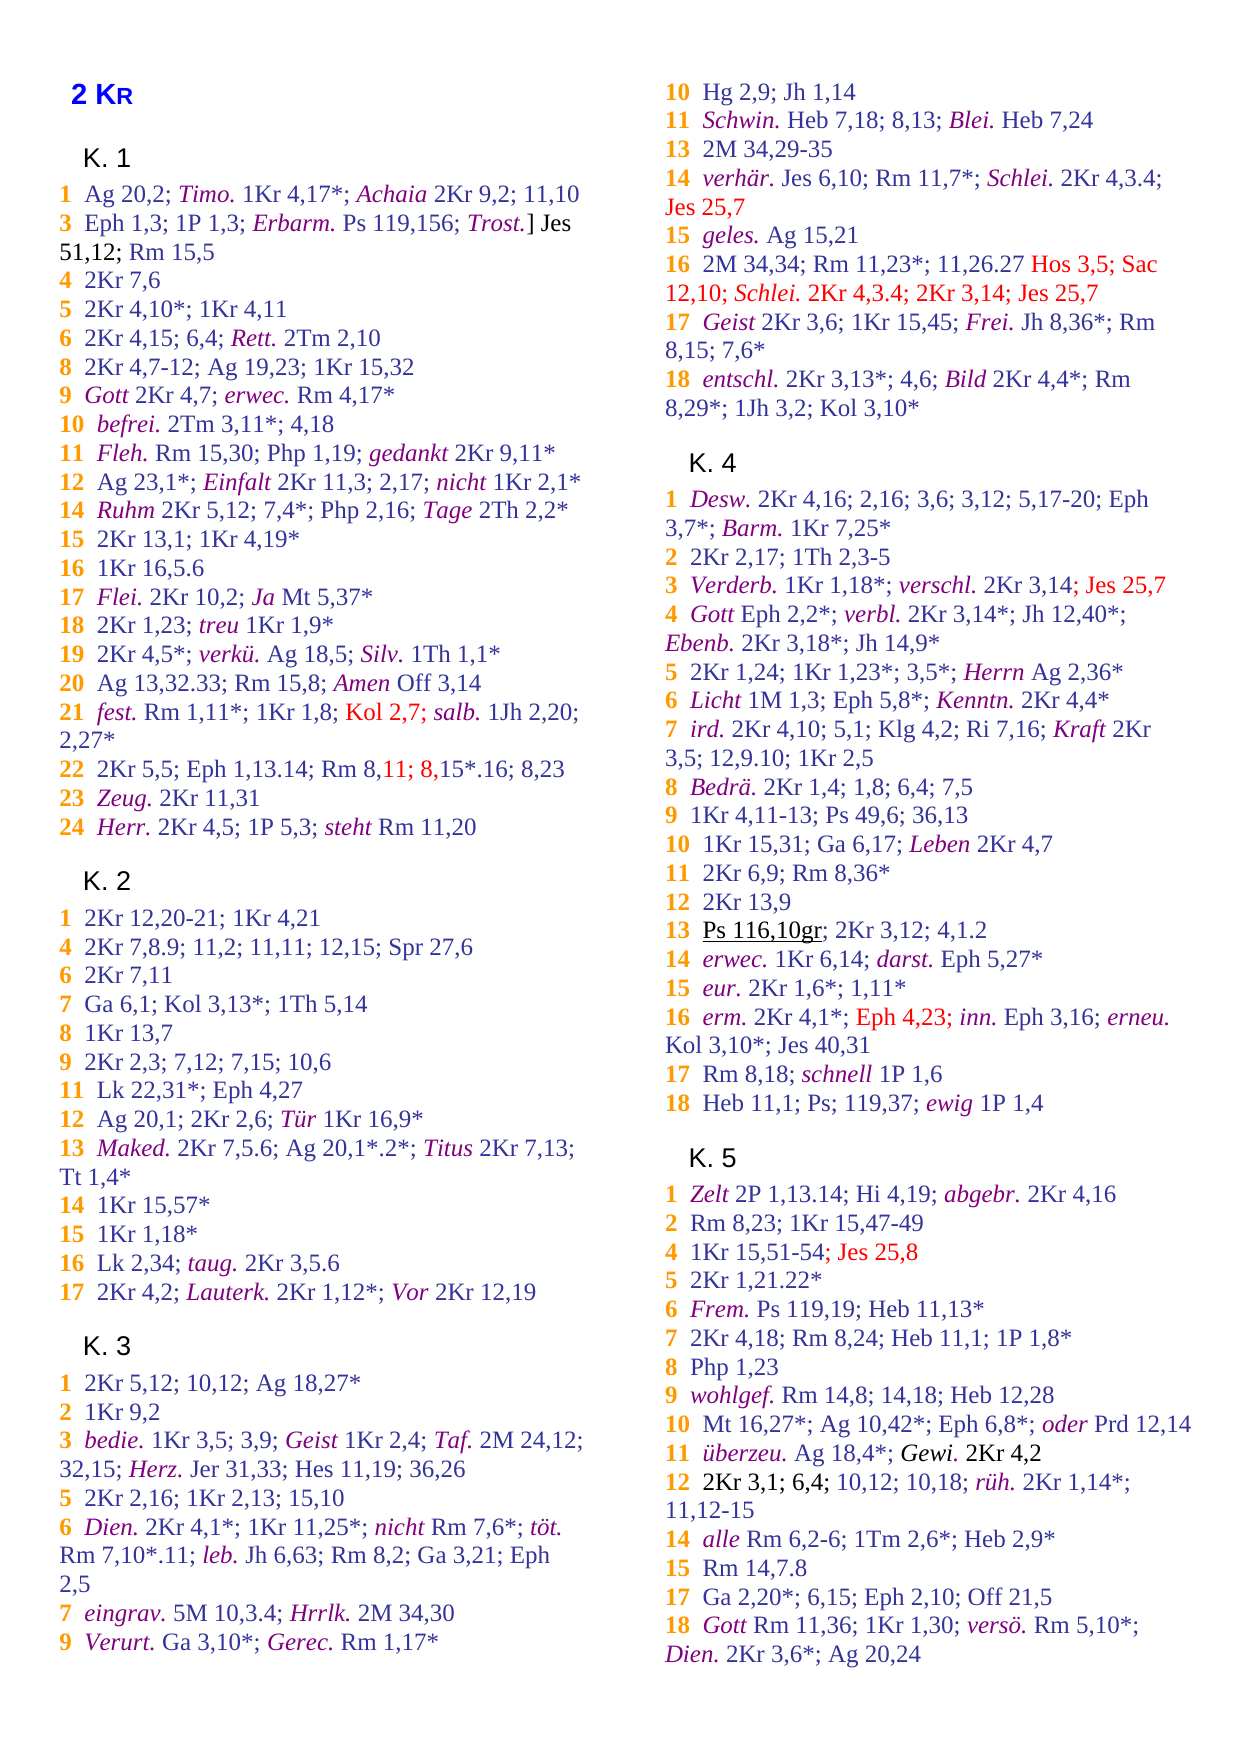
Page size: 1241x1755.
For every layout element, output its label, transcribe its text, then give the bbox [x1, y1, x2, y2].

text 10 Hg 2,9; Jh 1,14 [665, 77, 1193, 106]
text 15 geles. Ag 15,21 [665, 221, 1193, 249]
text 1 Ag 20,2; Timo. 1Kr 4,17*; Achaia 2Kr 9,2; 11,10 [59, 179, 587, 208]
text 18 Gott Rm 11,36; 1Kr 1,30; versö. Rm 5,10*; Dien. 2Kr 3,6*; Ag 20,24 [665, 1611, 1193, 1668]
text 14 erwec. 1Kr 6,14; darst. Eph 5,27* [665, 944, 1193, 973]
text 22 2Kr 5,5; Eph 1,13.14; Rm 8,11; 8,15*.16; 8,23 [59, 754, 587, 783]
subtitle 2 Kr [71, 77, 587, 110]
text 10 befrei. 2Tm 3,11*; 4,18 [59, 409, 587, 438]
text 1 2Kr 5,12; 10,12; Ag 18,27* [59, 1368, 587, 1397]
text 8 1Kr 13,7 [59, 1018, 587, 1047]
subtitle K. 5 [688, 1142, 1193, 1173]
text 16 2M 34,34; Rm 11,23*; 11,26.27 Hos 3,5; Sac 12,10; Schlei. 2Kr 4,3.4; 2Kr 3,14; Jes 25,7 [665, 249, 1193, 307]
text 5 2Kr 1,24; 1Kr 1,23*; 3,5*; Herrn Ag 2,36* [665, 657, 1193, 686]
subtitle K. 2 [83, 865, 587, 897]
text 10 1Kr 15,31; Ga 6,17; Leben 2Kr 4,7 [665, 829, 1193, 858]
text 9 2Kr 2,3; 7,12; 7,15; 10,6 [59, 1047, 587, 1075]
text 5 2Kr 4,10*; 1Kr 4,11 [59, 294, 587, 323]
text 20 Ag 13,32.33; Rm 15,8; Amen Off 3,14 [59, 668, 587, 697]
text 7 eingrav. 5M 10,3.4; Hrrlk. 2M 34,30 [59, 1598, 587, 1627]
text 7 Ga 6,1; Kol 3,13*; 1Th 5,14 [59, 989, 587, 1018]
text 17 Rm 8,18; schnell 1P 1,6 [665, 1059, 1193, 1088]
text 7 2Kr 4,18; Rm 8,24; Heb 11,1; 1P 1,8* [665, 1323, 1193, 1352]
text 18 2Kr 1,23; treu 1Kr 1,9* [59, 610, 587, 639]
subtitle K. 4 [688, 447, 1193, 478]
text 15 1Kr 1,18* [59, 1219, 587, 1248]
text 12 2Kr 13,9 [665, 887, 1193, 916]
text 5 2Kr 1,21.22* [665, 1266, 1193, 1294]
text 9 wohlgef. Rm 14,8; 14,18; Heb 12,28 [665, 1381, 1193, 1409]
text 2 1Kr 9,2 [59, 1397, 587, 1425]
text 11 Fleh. Rm 15,30; Php 1,19; gedankt 2Kr 9,11* [59, 438, 587, 467]
text 13 Maked. 2Kr 7,5.6; Ag 20,1*.2*; Titus 2Kr 7,13; Tt 1,4* [59, 1133, 587, 1190]
text 4 2Kr 7,6 [59, 265, 587, 294]
text 15 Rm 14,7.8 [665, 1553, 1193, 1582]
text 2 2Kr 2,17; 1Th 2,3-5 [665, 542, 1193, 571]
text 21 fest. Rm 1,11*; 1Kr 1,8; Kol 2,7; salb. 1Jh 2,20; 2,27* [59, 697, 587, 754]
text 12 Ag 23,1*; Einfalt 2Kr 11,3; 2,17; nicht 1Kr 2,1* [59, 467, 587, 495]
text 6 2Kr 4,15; 6,4; Rett. 2Tm 2,10 [59, 323, 587, 352]
text 8 Php 1,23 [665, 1352, 1193, 1381]
text 9 Gott 2Kr 4,7; erwec. Rm 4,17* [59, 380, 587, 409]
text 14 1Kr 15,57* [59, 1190, 587, 1219]
text 11 Schwin. Heb 7,18; 8,13; Blei. Heb 7,24 [665, 106, 1193, 134]
text 13 Ps 116,10gr; 2Kr 3,12; 4,1.2 [665, 916, 1193, 944]
text 11 Lk 22,31*; Eph 4,27 [59, 1075, 587, 1104]
text 17 Ga 2,20*; 6,15; Eph 2,10; Off 21,5 [665, 1582, 1193, 1611]
text 14 verhär. Jes 6,10; Rm 11,7*; Schlei. 2Kr 4,3.4; Jes 25,7 [665, 163, 1193, 221]
text 18 entschl. 2Kr 3,13*; 4,6; Bild 2Kr 4,4*; Rm 8,29*; 1Jh 3,2; Kol 3,10* [665, 364, 1193, 422]
text 6 2Kr 7,11 [59, 960, 587, 989]
text 12 Ag 20,1; 2Kr 2,6; Tür 1Kr 16,9* [59, 1104, 587, 1133]
text 8 Bedrä. 2Kr 1,4; 1,8; 6,4; 7,5 [665, 772, 1193, 801]
text 13 2M 34,29-35 [665, 134, 1193, 163]
text 1 Desw. 2Kr 4,16; 2,16; 3,6; 3,12; 5,17-20; Eph 3,7*; Barm. 1Kr 7,25* [665, 484, 1193, 542]
text 5 2Kr 2,16; 1Kr 2,13; 15,10 [59, 1483, 587, 1512]
text 2 Rm 8,23; 1Kr 15,47-49 [665, 1208, 1193, 1237]
text 10 Mt 16,27*; Ag 10,42*; Eph 6,8*; oder Prd 12,14 [665, 1409, 1193, 1438]
text 24 Herr. 2Kr 4,5; 1P 5,3; steht Rm 11,20 [59, 812, 587, 840]
text 1 2Kr 12,20-21; 1Kr 4,21 [59, 903, 587, 932]
text 6 Frem. Ps 119,19; Heb 11,13* [665, 1294, 1193, 1323]
text 15 eur. 2Kr 1,6*; 1,11* [665, 973, 1193, 1002]
text 17 Geist 2Kr 3,6; 1Kr 15,45; Frei. Jh 8,36*; Rm 8,15; 7,6* [665, 307, 1193, 364]
text 7 ird. 2Kr 4,10; 5,1; Klg 4,2; Ri 7,16; Kraft 2Kr 3,5; 12,9.10; 1Kr 2,5 [665, 714, 1193, 772]
text 4 Gott Eph 2,2*; verbl. 2Kr 3,14*; Jh 12,40*; Ebenb. 2Kr 3,18*; Jh 14,9* [665, 599, 1193, 657]
text 3 Verderb. 1Kr 1,18*; verschl. 2Kr 3,14; Jes 25,7 [665, 571, 1193, 599]
text 9 1Kr 4,11-13; Ps 49,6; 36,13 [665, 801, 1193, 829]
text 9 Verurt. Ga 3,10*; Gerec. Rm 1,17* [59, 1627, 587, 1655]
subtitle K. 1 [83, 142, 587, 173]
text 3 Eph 1,3; 1P 1,3; Erbarm. Ps 119,156; Trost.] Jes 51,12; Rm 15,5 [59, 208, 587, 265]
text 11 überzeu. Ag 18,4*; Gewi. 2Kr 4,2 [665, 1438, 1193, 1467]
text 19 2Kr 4,5*; verkü. Ag 18,5; Silv. 1Th 1,1* [59, 639, 587, 668]
text 12 2Kr 3,1; 6,4; 10,12; 10,18; rüh. 2Kr 1,14*; 11,12-15 [665, 1467, 1193, 1524]
text 23 Zeug. 2Kr 11,31 [59, 783, 587, 812]
text 16 1Kr 16,5.6 [59, 553, 587, 582]
text 16 Lk 2,34; taug. 2Kr 3,5.6 [59, 1248, 587, 1277]
text 16 erm. 2Kr 4,1*; Eph 4,23; inn. Eph 3,16; erneu. Kol 3,10*; Jes 40,31 [665, 1002, 1193, 1059]
text 11 2Kr 6,9; Rm 8,36* [665, 858, 1193, 887]
text 15 2Kr 13,1; 1Kr 4,19* [59, 524, 587, 553]
text 8 2Kr 4,7-12; Ag 19,23; 1Kr 15,32 [59, 352, 587, 380]
text 14 alle Rm 6,2-6; 1Tm 2,6*; Heb 2,9* [665, 1524, 1193, 1553]
subtitle K. 3 [83, 1330, 587, 1362]
text 17 2Kr 4,2; Lauterk. 2Kr 1,12*; Vor 2Kr 12,19 [59, 1277, 587, 1305]
text 6 Dien. 2Kr 4,1*; 1Kr 11,25*; nicht Rm 7,6*; töt. Rm 7,10*.11; leb. Jh 6,63; Rm 8,2; Ga 3,21; Eph 2,5 [59, 1512, 587, 1598]
text 4 1Kr 15,51-54; Jes 25,8 [665, 1237, 1193, 1266]
text 1 Zelt 2P 1,13.14; Hi 4,19; abgebr. 2Kr 4,16 [665, 1179, 1193, 1208]
text 3 bedie. 1Kr 3,5; 3,9; Geist 1Kr 2,4; Taf. 2M 24,12; 32,15; Herz. Jer 31,33; Hes 11,19; 36,26 [59, 1425, 587, 1483]
text 14 Ruhm 2Kr 5,12; 7,4*; Php 2,16; Tage 2Th 2,2* [59, 495, 587, 524]
text 18 Heb 11,1; Ps; 119,37; ewig 1P 1,4 [665, 1088, 1193, 1117]
text 4 2Kr 7,8.9; 11,2; 11,11; 12,15; Spr 27,6 [59, 932, 587, 960]
text 17 Flei. 2Kr 10,2; Ja Mt 5,37* [59, 582, 587, 610]
text 6 Licht 1M 1,3; Eph 5,8*; Kenntn. 2Kr 4,4* [665, 686, 1193, 714]
